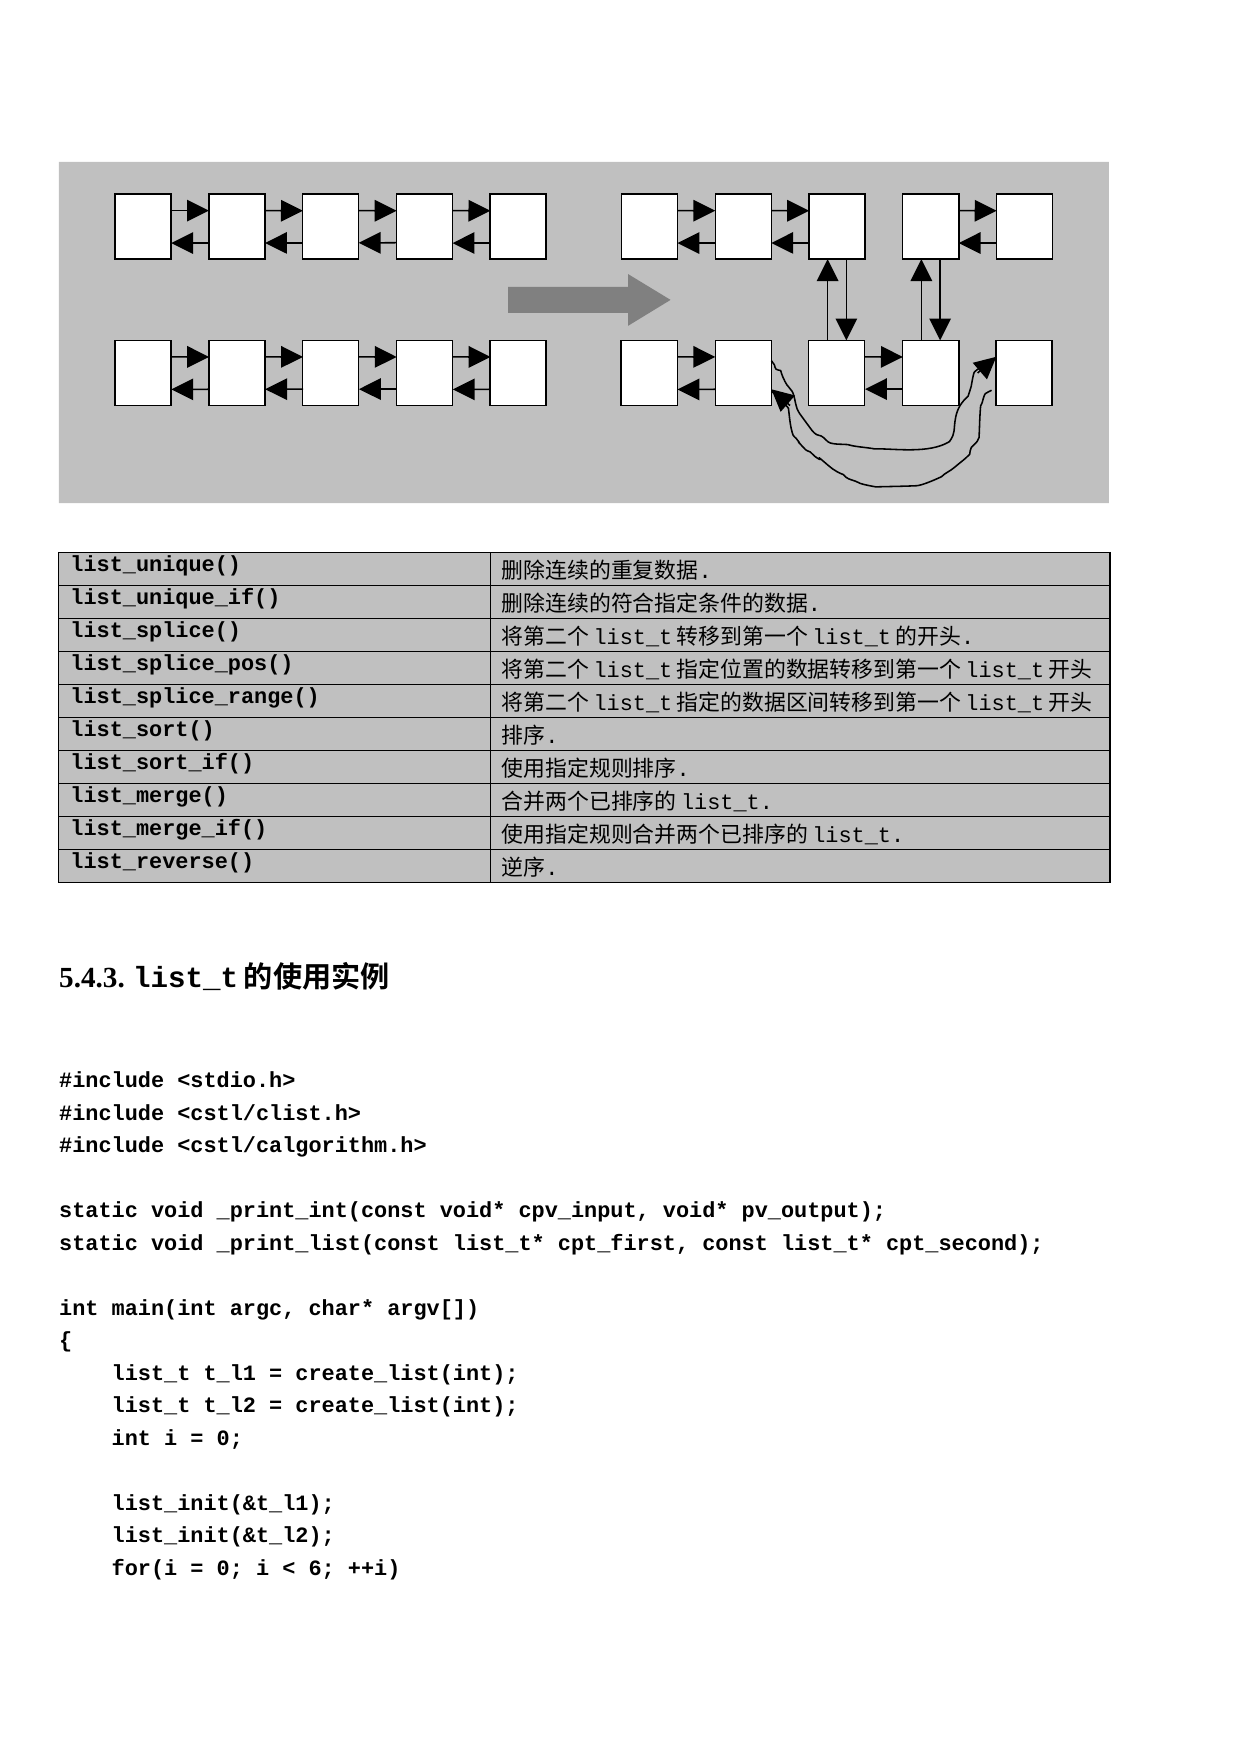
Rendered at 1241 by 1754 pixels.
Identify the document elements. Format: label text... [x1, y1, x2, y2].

table_cell list_unique_if() [59, 586, 490, 618]
table_header list_unique() [59, 553, 490, 585]
table_cell list_merge() [59, 784, 490, 816]
text list_init(&t_l2); [59, 1521, 1181, 1553]
table_cell list_splice_range() [59, 685, 490, 717]
table_cell list_splice_pos() [59, 652, 490, 684]
table_cell 使用指定规则合并两个已排序的list_t. [491, 817, 1109, 849]
table_cell 排序. [491, 718, 1109, 750]
text int i = 0; [59, 1423, 1181, 1456]
table_cell list_sort_if() [59, 751, 490, 783]
text { [59, 1326, 1181, 1358]
table_cell 将第二个list_t指定位置的数据转移到第一个list_t开头 [491, 652, 1109, 684]
text for(i = 0; i < 6; ++i) [59, 1553, 1181, 1586]
table_cell list_merge_if() [59, 817, 490, 849]
table_cell 删除连续的符合指定条件的数据. [491, 586, 1109, 618]
text #include <cstl/clist.h> [59, 1098, 1181, 1131]
table_cell list_sort() [59, 718, 490, 750]
table_cell 合并两个已排序的list_t. [491, 784, 1109, 816]
table_cell 逆序. [491, 850, 1109, 882]
text static void _print_int(const void* cpv_input, void* pv_output); [59, 1196, 1181, 1228]
text static void _print_list(const list_t* cpt_first, const list_t* cpt_second); [59, 1228, 1181, 1261]
table_cell 将第二个list_t指定的数据区间转移到第一个list_t开头 [491, 685, 1109, 717]
text #include <stdio.h> [59, 1066, 1181, 1098]
text list_init(&t_l1); [59, 1488, 1181, 1521]
text #include <cstl/calgorithm.h> [59, 1131, 1181, 1163]
table_header 删除连续的重复数据. [491, 553, 1109, 585]
text int main(int argc, char* argv[]) [59, 1293, 1181, 1326]
table_cell list_splice() [59, 619, 490, 651]
text list_t t_l1 = create_list(int); [59, 1358, 1181, 1391]
table_cell list_reverse() [59, 850, 490, 882]
subtitle list_t的使用实例 [59, 943, 1181, 1008]
table_cell 使用指定规则排序. [491, 751, 1109, 783]
table_cell 将第二个list_t转移到第一个list_t的开头. [491, 619, 1109, 651]
text list_t t_l2 = create_list(int); [59, 1391, 1181, 1423]
